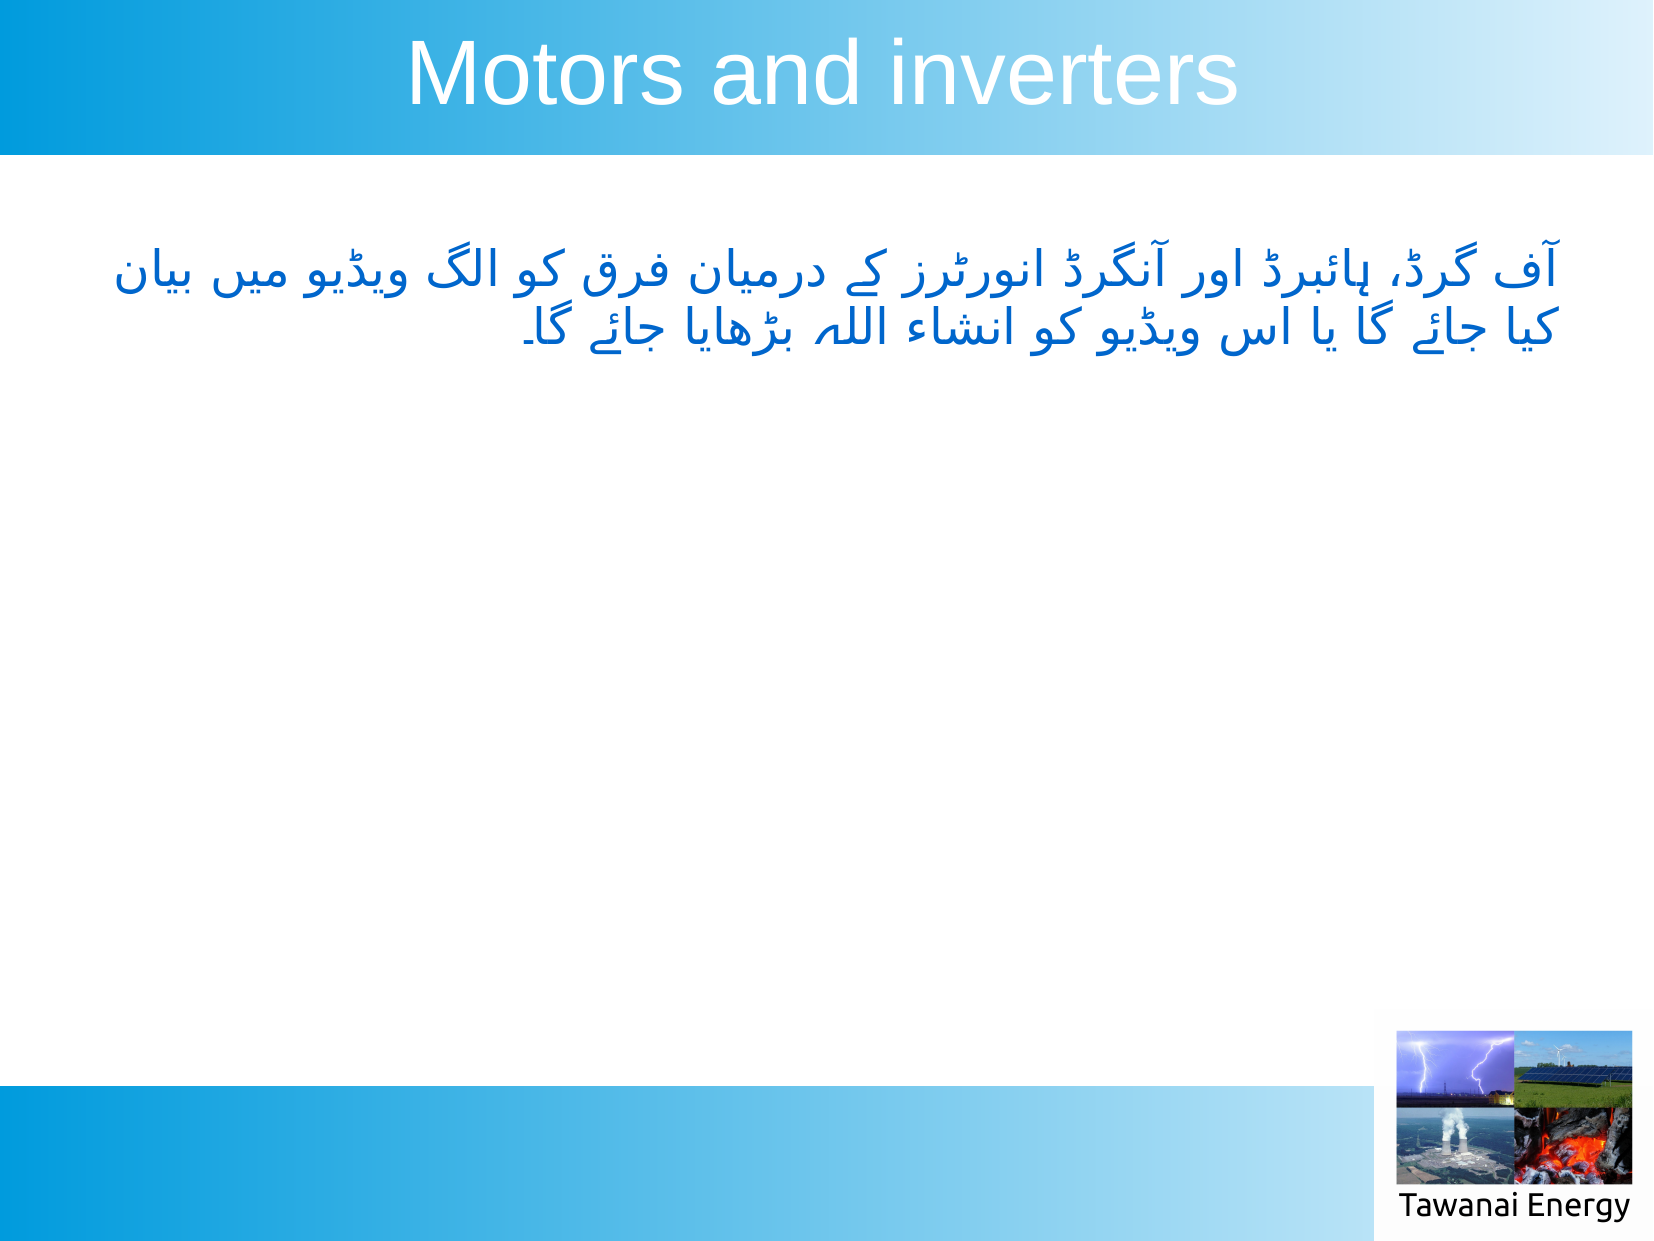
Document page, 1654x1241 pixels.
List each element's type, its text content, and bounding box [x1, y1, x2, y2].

title Motors and inverters [79, 20, 1568, 126]
list آف گرڈ، ہائبرڈ اور آنگرڈ انورٹرز کے درمیان فرق کو الگ ویڈیو میں بیان کیا جائے گا یا اس ویڈیو کو انشاء اللہ بڑھایا جائے گا۔ [105, 240, 1561, 1006]
picture [1374, 1009, 1654, 1241]
